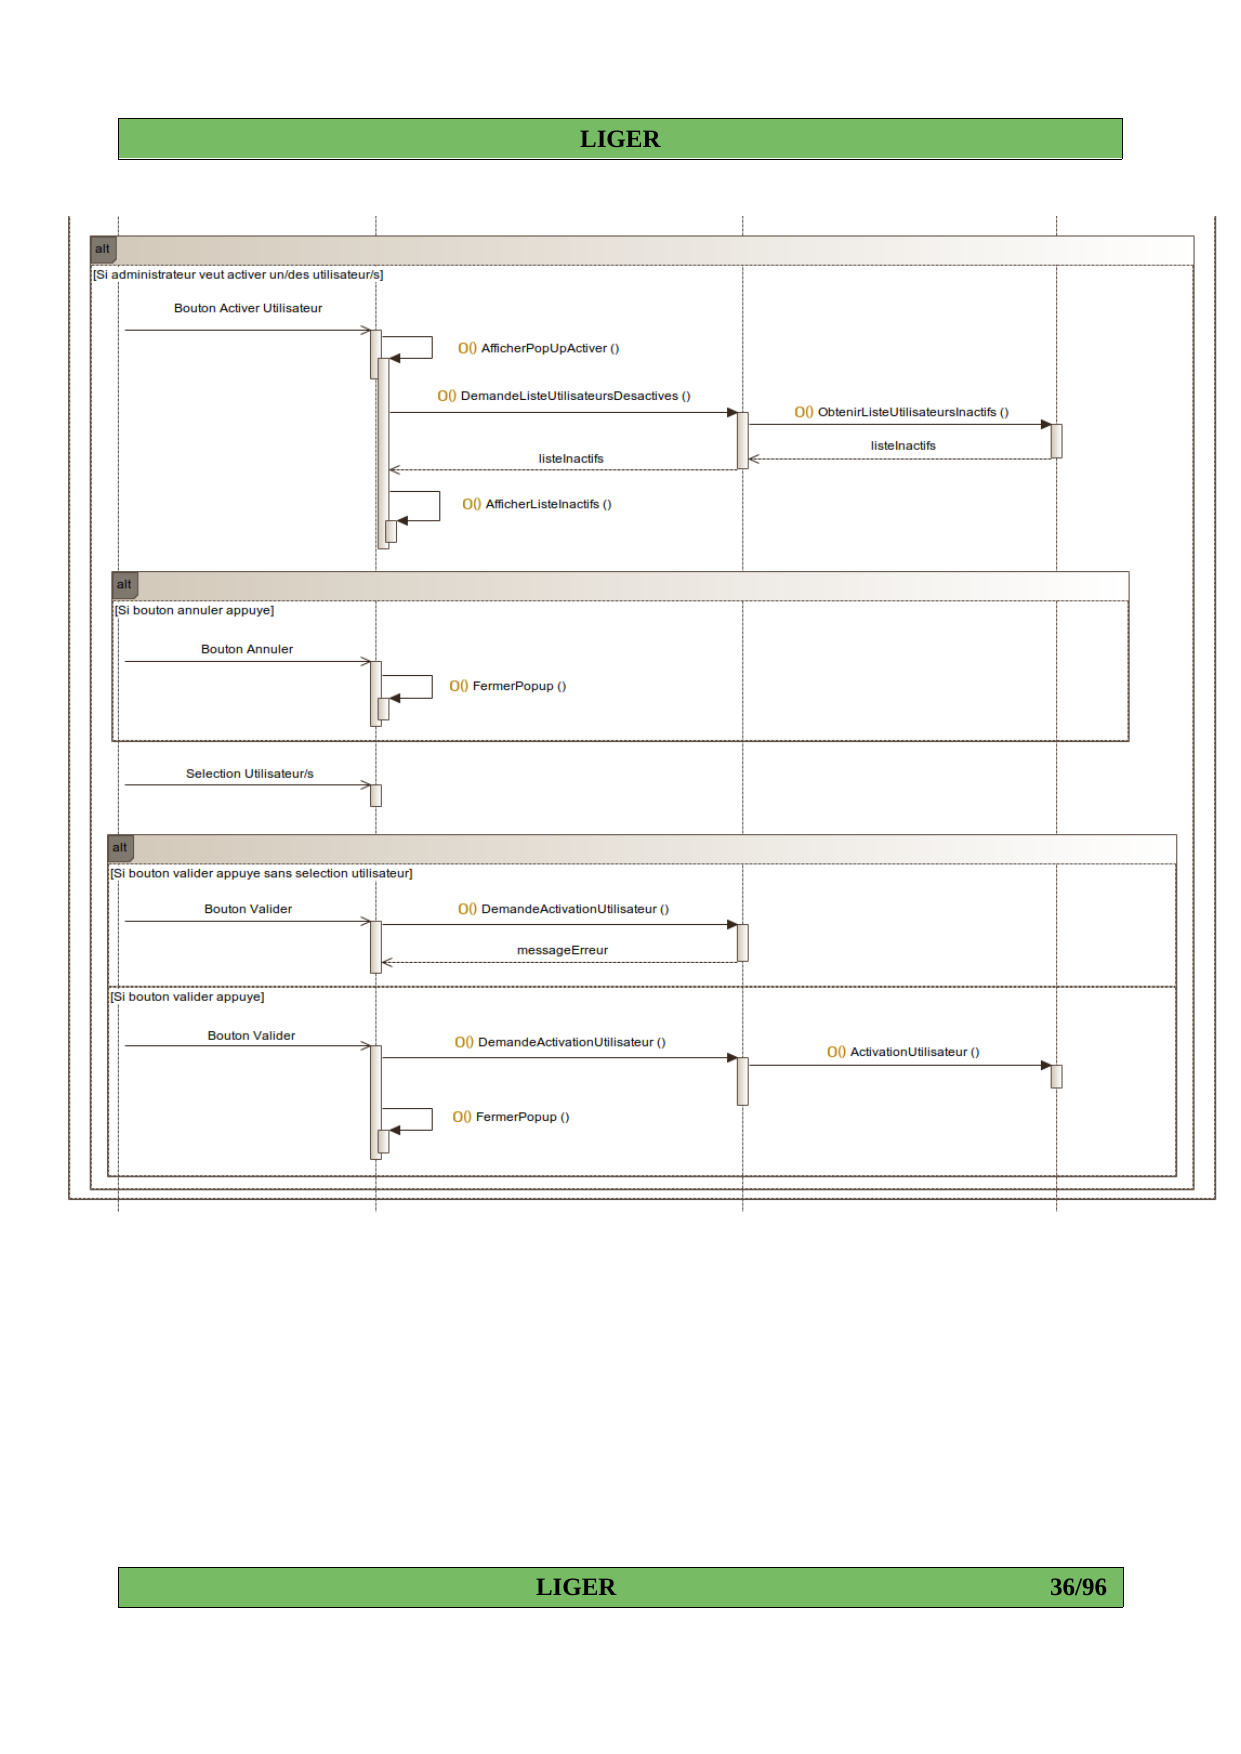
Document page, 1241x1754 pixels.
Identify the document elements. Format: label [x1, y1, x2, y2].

picture [14, 216, 1226, 1212]
